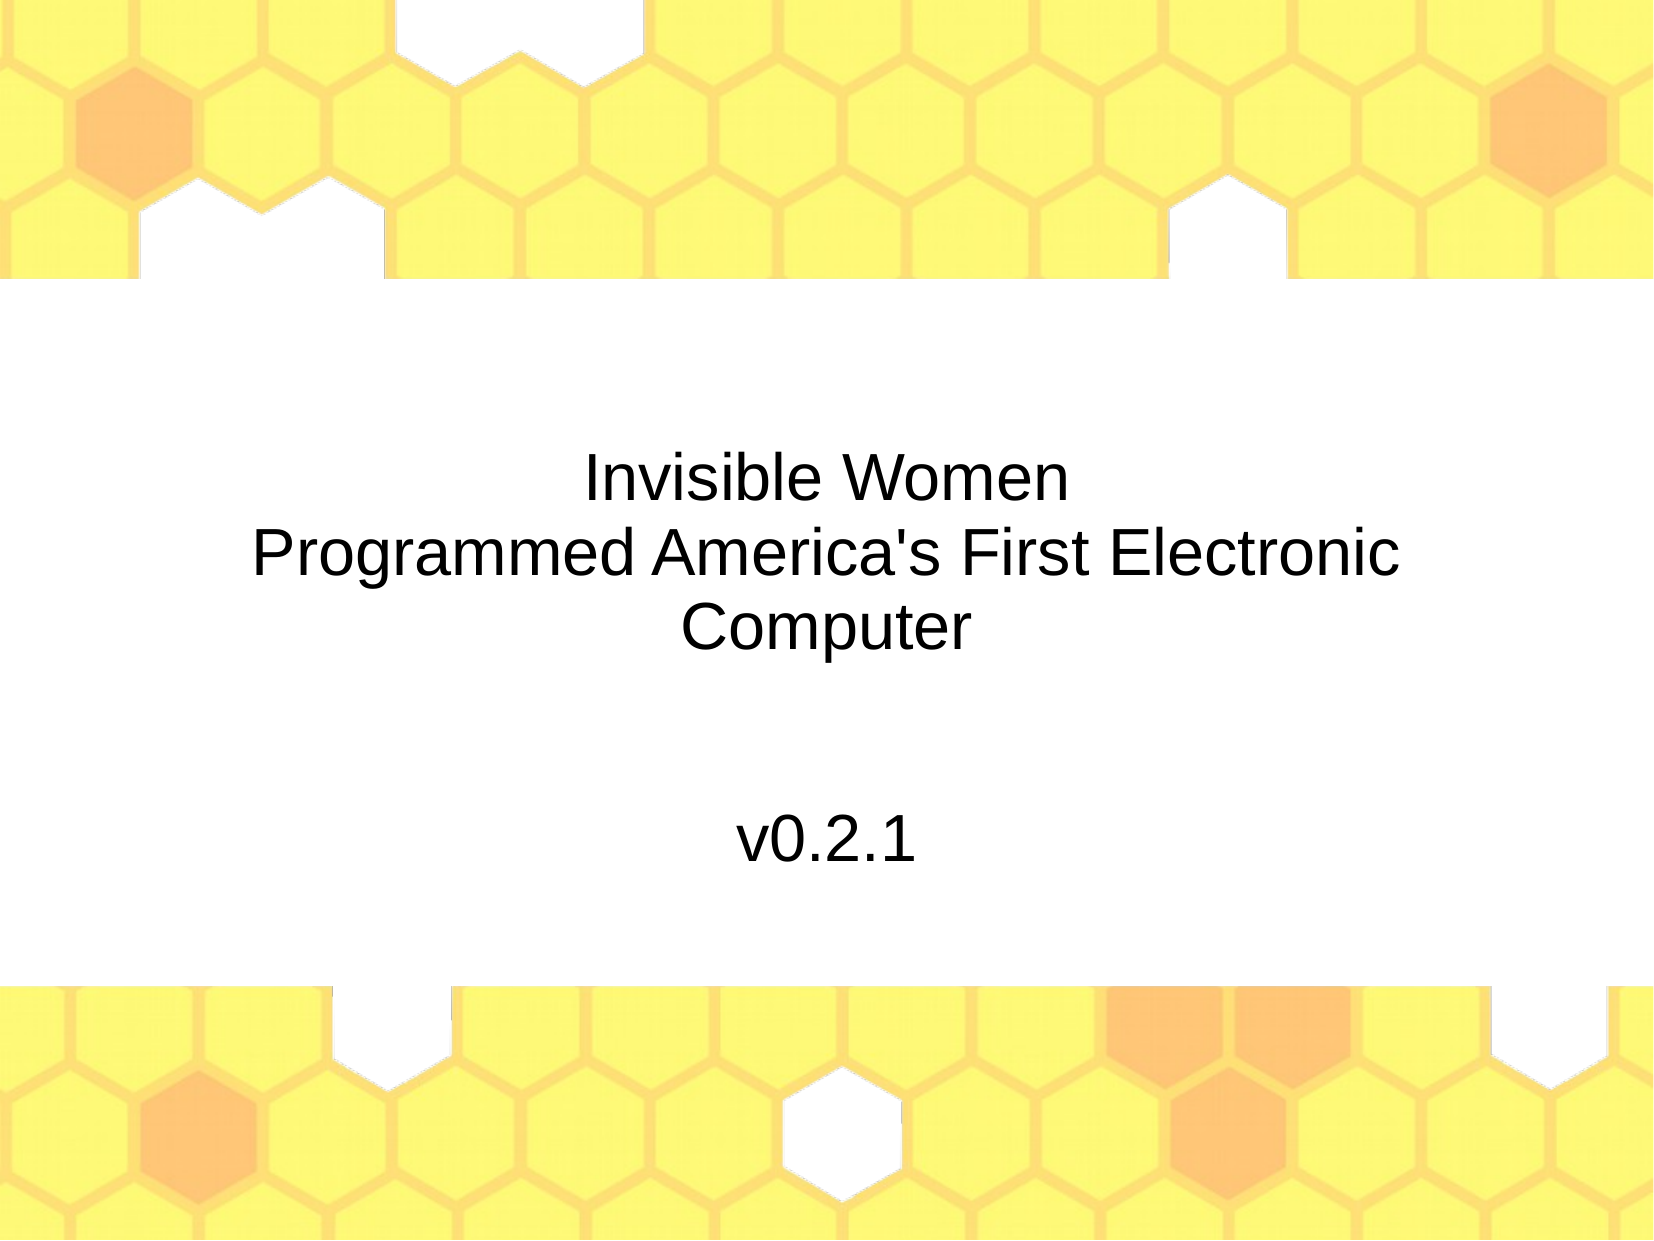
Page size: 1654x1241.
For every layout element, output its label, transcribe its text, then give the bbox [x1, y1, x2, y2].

picture [0, 0, 1654, 279]
picture [0, 986, 1654, 1240]
title Invisible Women Programmed America's First Electronic Computer [82, 418, 1571, 685]
subtitle v0.2.1 [82, 744, 1571, 934]
